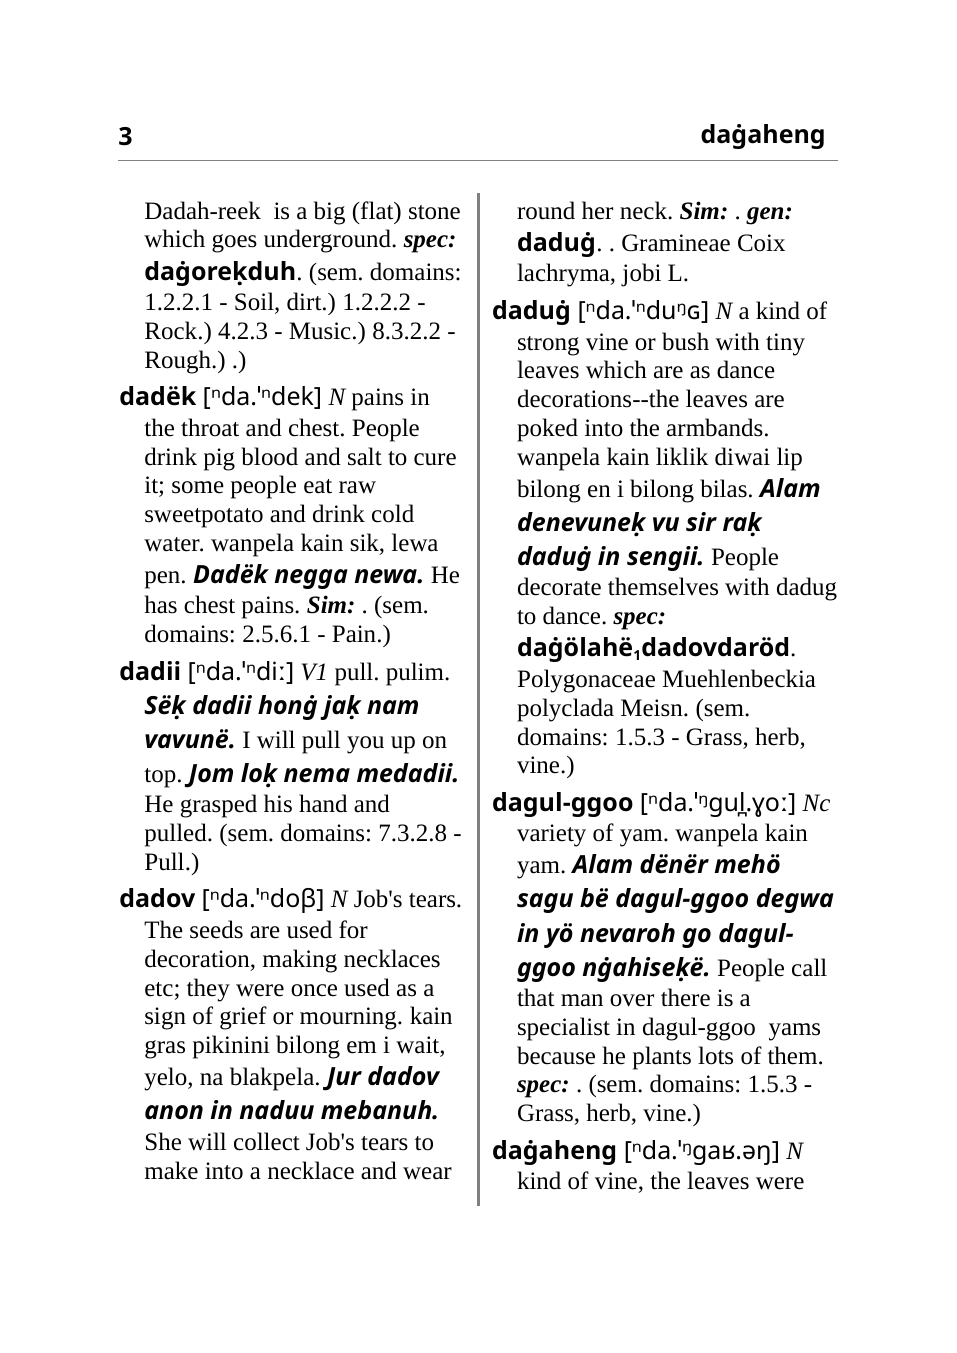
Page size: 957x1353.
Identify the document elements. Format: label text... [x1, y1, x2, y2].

text Dadah-reek is a big (flat) stone which goes underground. spec: daġoreḳduh. (sem. domains: 1.2.2.1 - Soil, dirt.) 1.2.2.2 - Rock.) 4.2.3 - Music.) 8.3.2.2 - Rough.) .) [119, 194, 465, 376]
text dadov [ⁿda.ˈⁿdoβ] N Job's tears. The seeds are used for decoration, making necklaces etc; they were once used as a sign of grief or mourning. kain gras pikinini bilong em i wait, yelo, na blakpela. Jur dadov anon in naduu mebanuh. She will collect Job's tears to make into a necklace and wear [119, 878, 465, 1189]
text dagul-ggoo [ⁿda.ˈᵑɡul̪.ɣoː] Nc variety of yam. wanpela kain yam. Alam dënër mehö sagu bë dagul-ggoo degwa in yö nevaroh go dagul-ggoo nġahiseḳë. People call that man over there is a specialist in dagul-ggoo yams because he plants lots of them. spec: . (sem. domains: 1.5.3 - Grass, herb, vine.) [492, 781, 837, 1129]
text round her neck. Sim: . gen: daduġ. . Gramineae Coix lachryma, jobi L. [492, 194, 837, 289]
text daġaheng [ⁿda.ˈᵑɡaʁ.əŋ] N kind of vine, the leaves were [492, 1129, 837, 1199]
text dadii [ⁿda.ˈⁿdiː] V1 pull. pulim. Sëḳ dadii honġ jaḳ nam vavunë. I will pull you up on top. Jom loḳ nema medadii. He grasped his hand and pulled. (sem. domains: 7.3.2.8 - Pull.) [119, 650, 465, 878]
text dadëk [ⁿda.ˈⁿdek] N pains in the throat and chest. People drink pig blood and salt to cure it; some people eat raw sweetpotato and drink cold water. wanpela kain sik, lewa pen. Dadëk negga newa. He has chest pains. Sim: . (sem. domains: 2.5.6.1 - Pain.) [119, 376, 465, 650]
text daduġ [ⁿda.ˈⁿduᵑɢ] N a kind of strong vine or bush with tiny leaves which are as dance decorations--the leaves are poked into the armbands. wanpela kain liklik diwai lip bilong en i bilong bilas. Alam denevuneḳ vu sir raḳ daduġ in sengii. People decorate themselves with dadug to dance. spec: daġölahë1dadovdaröd. Polygonaceae Muehlenbeckia polyclada Meisn. (sem. domains: 1.5.3 - Grass, herb, vine.) [492, 289, 837, 781]
